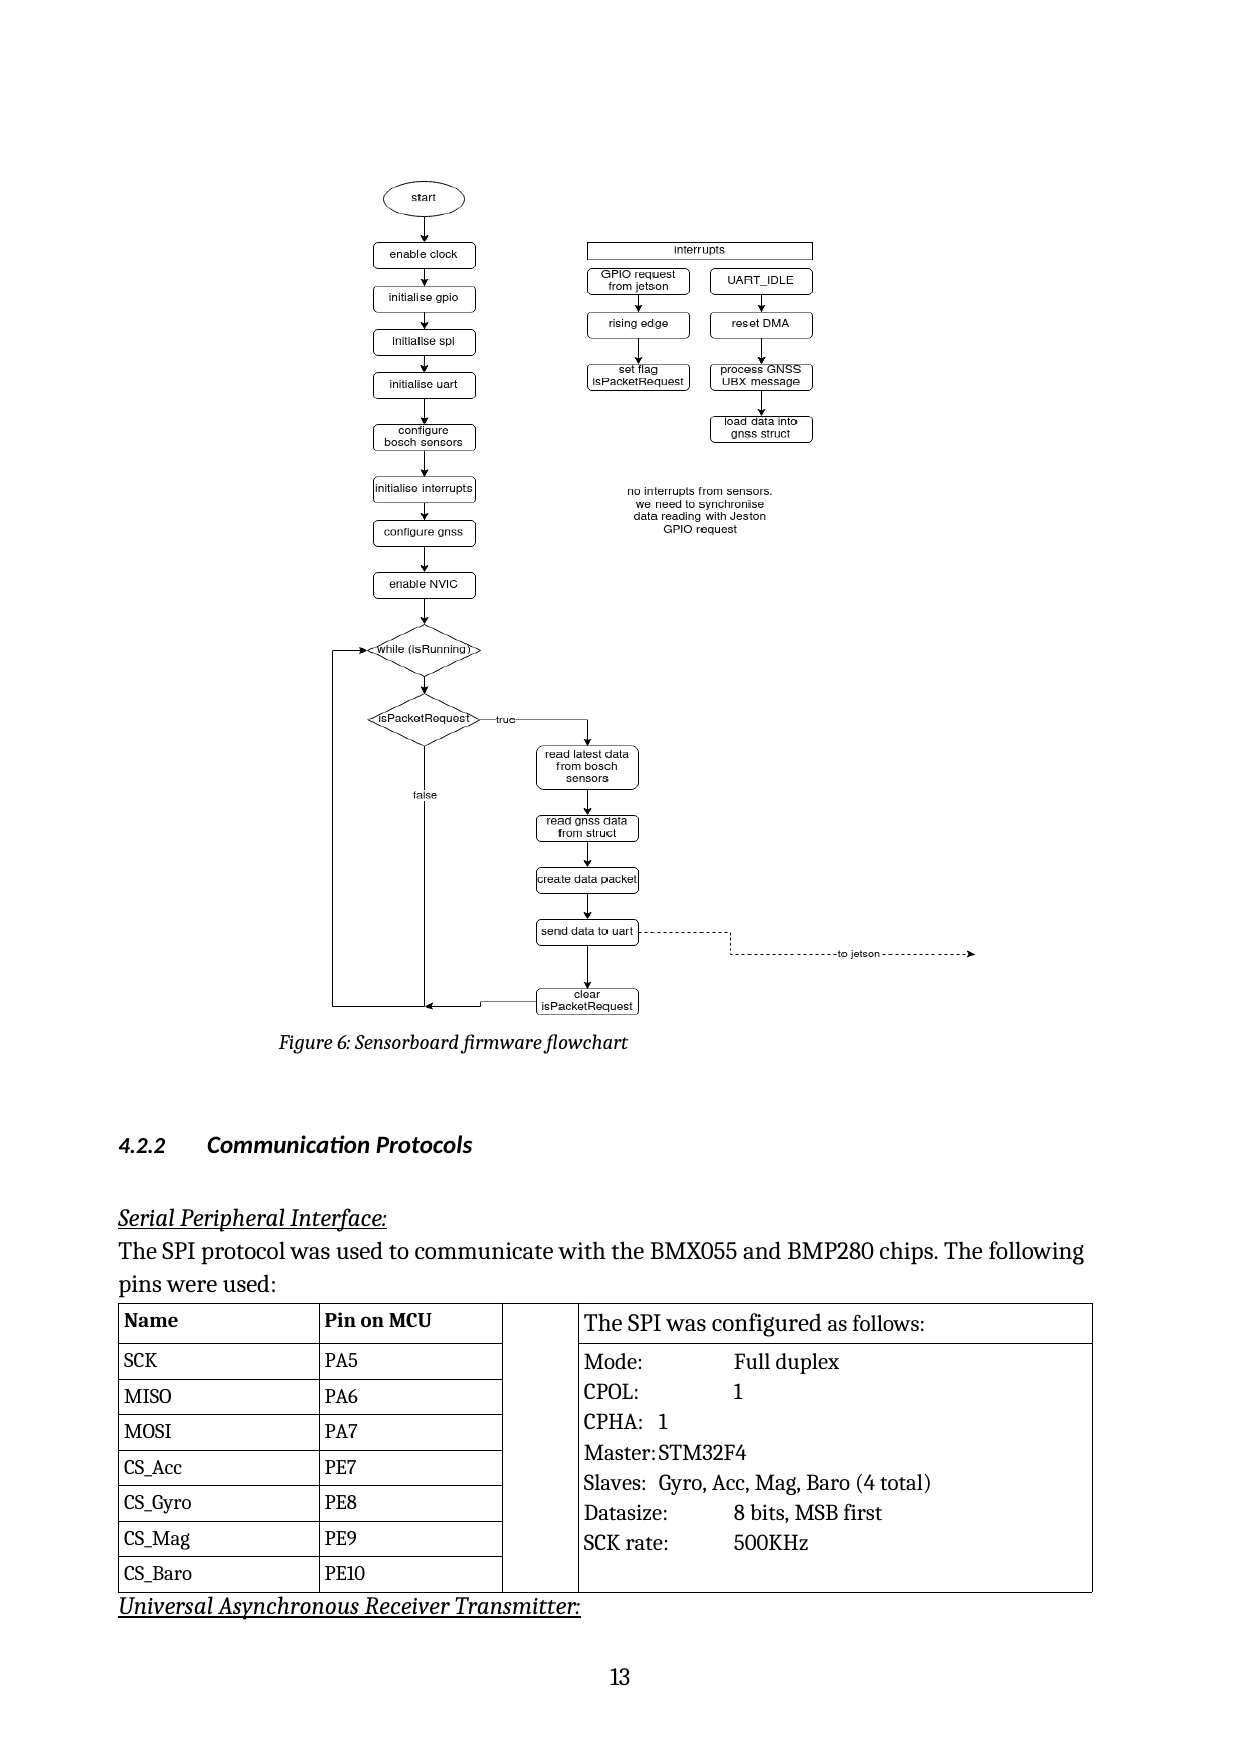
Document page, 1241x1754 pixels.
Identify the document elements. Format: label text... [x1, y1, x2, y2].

table_header Pin on MCU [320, 1304, 502, 1343]
table_cell PA7 [320, 1415, 502, 1449]
table_cell PE10 [320, 1557, 502, 1592]
table_cell CS_Mag [119, 1522, 319, 1556]
table_header [503, 1304, 578, 1592]
subtitle Communication Protocols [118, 1129, 1122, 1160]
table_cell PA5 [320, 1344, 502, 1378]
table_cell SCK [119, 1344, 319, 1378]
table_cell MISO [119, 1380, 319, 1414]
table_cell CS_Gyro [119, 1486, 319, 1521]
table_cell PE8 [320, 1486, 502, 1521]
text The SPI protocol was used to communicate with the BMX055 and BMP280 chips. The following pins were used: [118, 1237, 1122, 1298]
table_cell PE7 [320, 1451, 502, 1485]
table_cell PA6 [320, 1380, 502, 1414]
list Figure 6: Sensorboard firmware flowchart [278, 169, 1036, 1054]
table_header The SPI was configured as follows: [579, 1304, 1092, 1343]
table_cell MOSI [119, 1415, 319, 1449]
table_cell CS_Baro [119, 1557, 319, 1592]
picture [325, 181, 985, 1015]
text Universal Asynchronous Receiver Transmitter: [118, 1592, 1122, 1620]
text Serial Peripheral Interface: [118, 1203, 1122, 1232]
table_header Name [119, 1304, 319, 1343]
table_cell Mode: Full duplex CPOL: 1 CPHA: 1 Master: STM32F4 Slaves: Gyro, Acc, Mag, Baro (4 total) Datasize: 8 bits, MSB first SCK rate: 500KHz [579, 1344, 1092, 1592]
table_cell PE9 [320, 1522, 502, 1556]
table_cell CS_Acc [119, 1451, 319, 1485]
